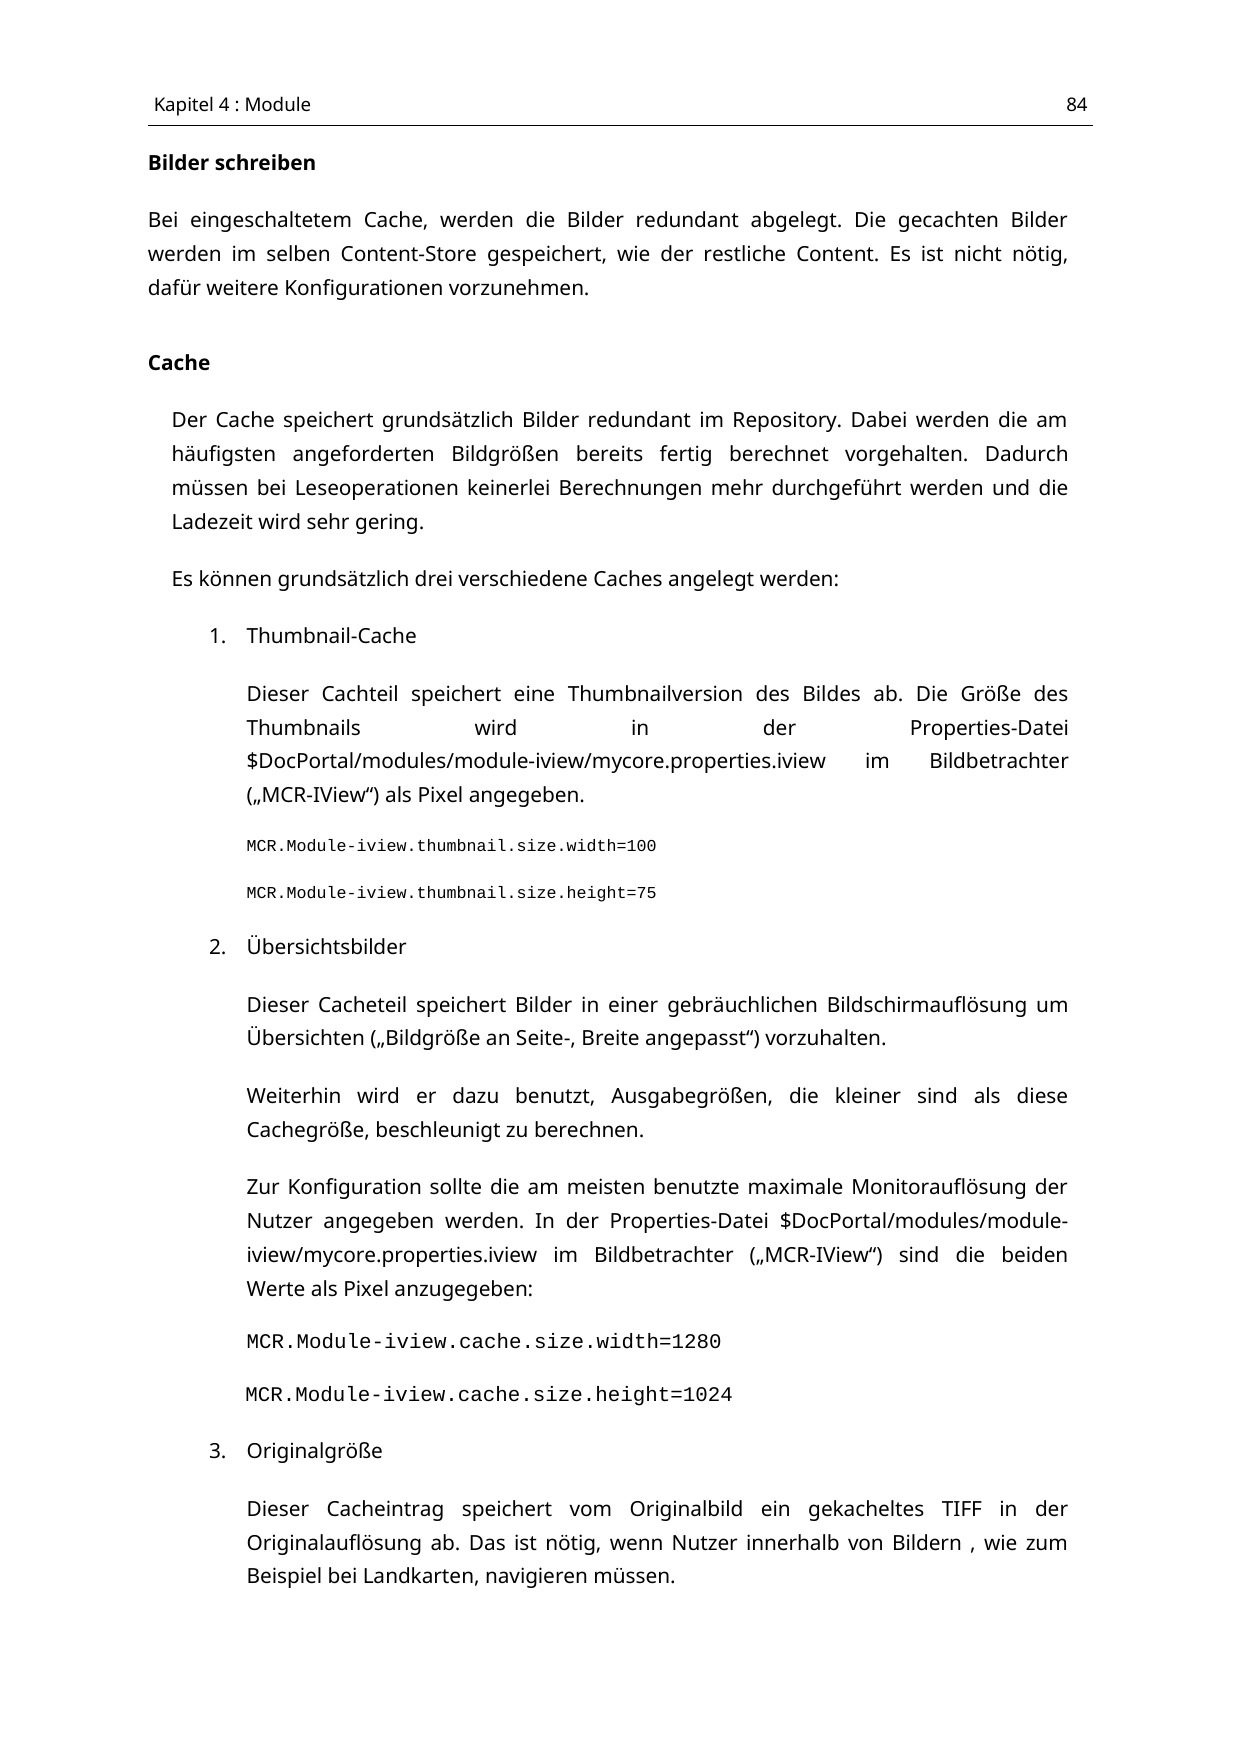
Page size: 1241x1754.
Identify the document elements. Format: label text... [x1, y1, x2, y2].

text Es können grundsätzlich drei verschiedene Caches angelegt werden: [171, 564, 1069, 592]
list Zur Konfiguration sollte die am meisten benutzte maximale Monitorauflösung der Nutzer angegeben werden. In der Properties-Datei $DocPortal/modules/module-iview/mycore.properties.iview im Bildbetrachter („MCR-IView“) sind die beiden Werte als Pixel anzugegeben: [209, 1172, 1069, 1302]
list Dieser Cacheintrag speichert vom Originalbild ein gekacheltes TIFF in der Originalauflösung ab. Das ist nötig, wenn Nutzer innerhalb von Bildern , wie zum Beispiel bei Landkarten, navigieren müssen. [209, 1494, 1069, 1590]
list Übersichtsbilder [209, 932, 1069, 961]
text MCR.Module-iview.cache.size.height=1024 [171, 1384, 1069, 1407]
text Bei eingeschaltetem Cache, werden die Bilder redundant abgelegt. Die gecachten Bilder werden im selben Content-Store gespeichert, wie der restliche Content. Es ist nicht nötig, dafür weitere Konfigurationen vorzunehmen. [148, 205, 1069, 301]
list MCR.Module-iview.cache.size.width=1280 [209, 1331, 1069, 1355]
list Dieser Cachteil speichert eine Thumbnailversion des Bildes ab. Die Größe des Thumbnails wird in der Properties-Datei $DocPortal/modules/module-iview/mycore.properties.iview im Bildbetrachter („MCR-IView“) als Pixel angegeben. [209, 679, 1069, 809]
list Dieser Cacheteil speichert Bilder in einer gebräuchlichen Bildschirmauflösung um Übersichten („Bildgröße an Seite-, Breite angepasst“) vorzuhalten. [209, 990, 1069, 1052]
list Originalgröße [209, 1437, 1069, 1465]
subtitle Bilder schreiben [148, 148, 1092, 176]
text Der Cache speichert grundsätzlich Bilder redundant im Repository. Dabei werden die am häufigsten angeforderten Bildgrößen bereits fertig berechnet vorgehalten. Dadurch müssen bei Leseoperationen keinerlei Berechnungen mehr durchgeführt werden und die Ladezeit wird sehr gering. [171, 405, 1069, 535]
subtitle Cache [148, 348, 1092, 376]
list Thumbnail-Cache [209, 622, 1069, 650]
list Weiterhin wird er dazu benutzt, Ausgabegrößen, die kleiner sind als diese Cachegröße, beschleunigt zu berechnen. [209, 1081, 1069, 1143]
list MCR.Module-iview.thumbnail.size.width=100 [209, 838, 1069, 857]
list MCR.Module-iview.thumbnail.size.height=75 [209, 884, 1069, 903]
